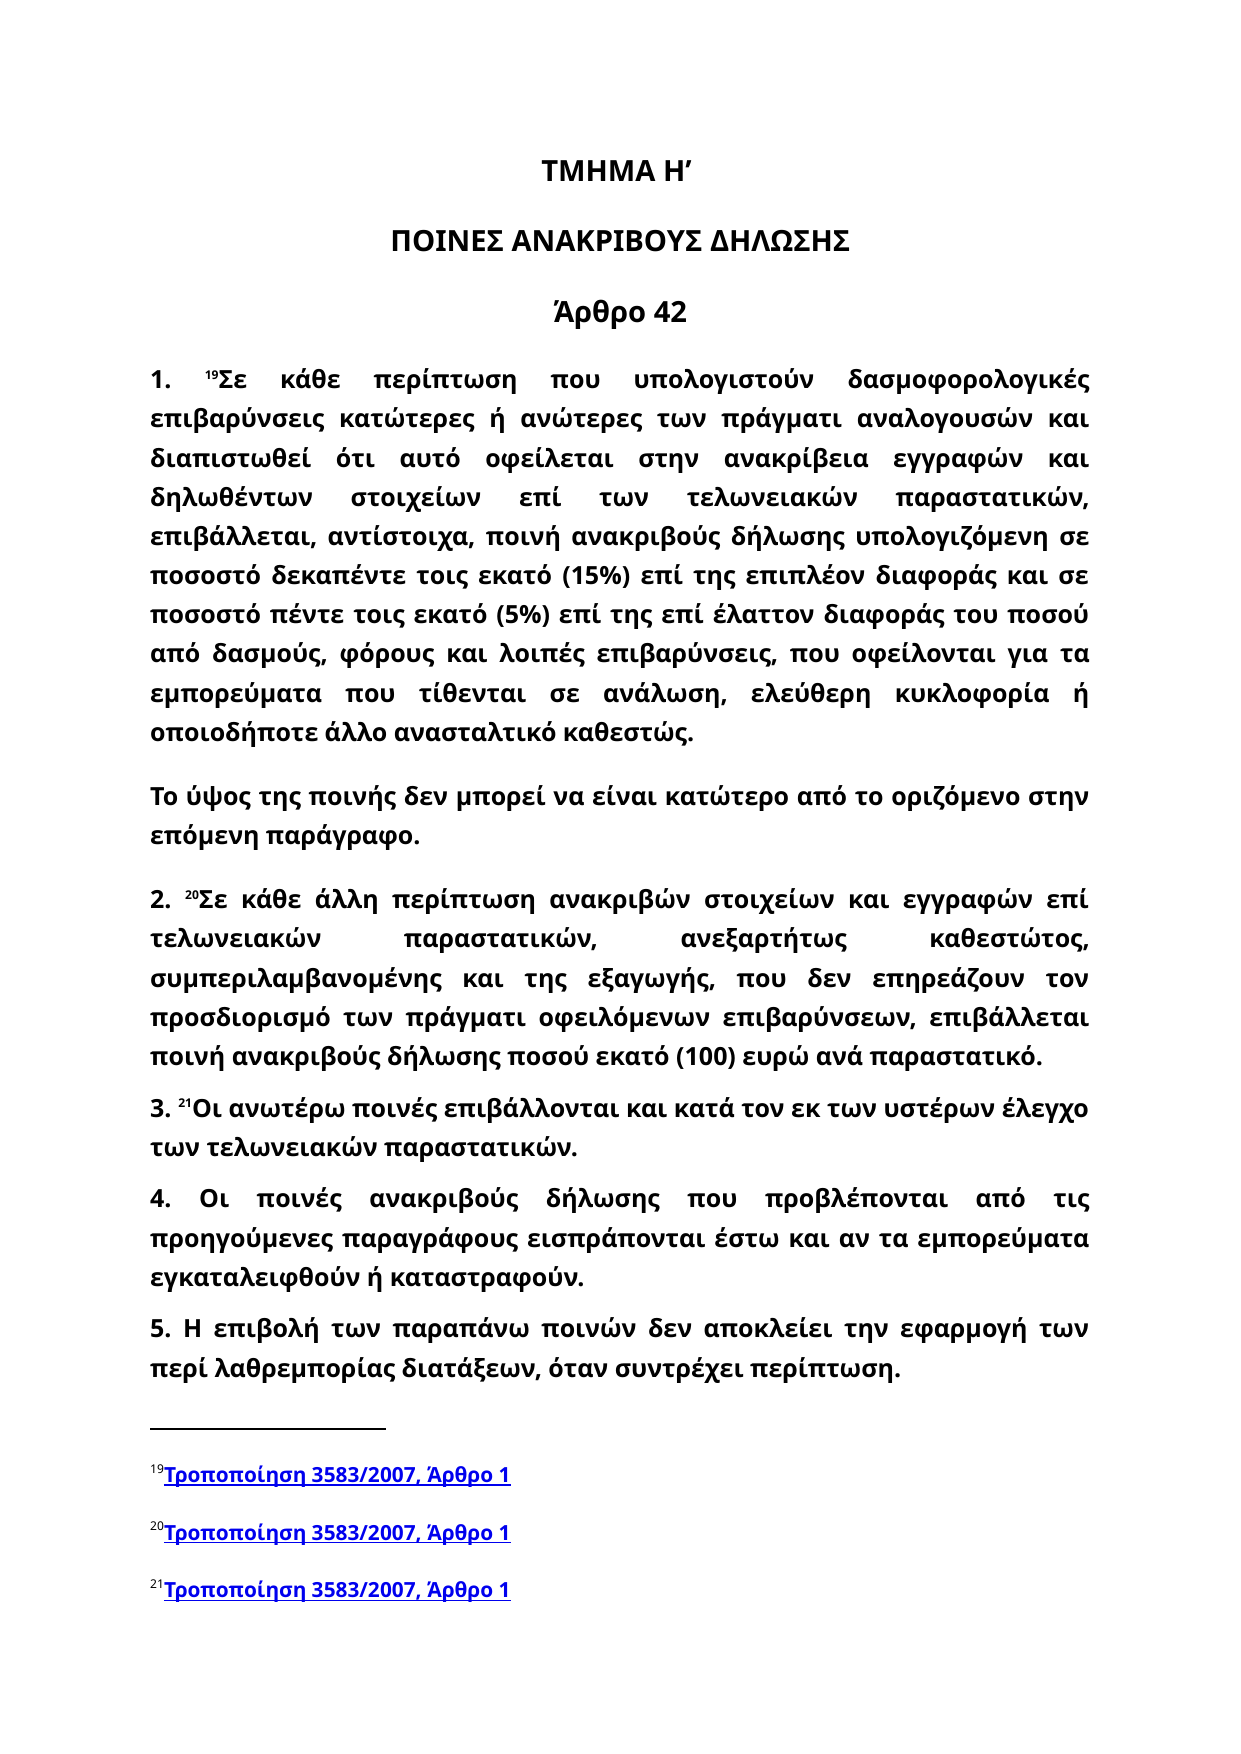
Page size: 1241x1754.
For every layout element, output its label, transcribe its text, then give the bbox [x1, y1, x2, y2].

text Τροποποίηση 3583/2007, Άρθρο 1 [150, 1576, 1090, 1604]
text Το ύψος της ποινής δεν μπορεί να είναι κατώτερο από το οριζόμενο στην επόμενη παράγραφο. [150, 778, 1090, 852]
subtitle Άρθρο 42 [150, 291, 1090, 331]
text 5. Η επιβολή των παραπάνω ποινών δεν αποκλείει την εφαρμογή των περί λαθρεμπορίας διατάξεων, όταν συντρέχει περίπτωση. [150, 1311, 1090, 1384]
subtitle ΠΟΙΝΕΣ ΑΝΑΚΡΙΒΟΥΣ ΔΗΛΩΣΗΣ [150, 221, 1090, 260]
text 2. Σε κάθε άλλη περίπτωση ανακριβών στοιχείων και εγγραφών επί τελωνειακών παραστατικών, ανεξαρτήτως καθεστώτος, συμπεριλαμβανομένης και της εξαγωγής, που δεν επηρεάζουν τον προσδιορισμό των πράγματι οφειλόμενων επιβαρύνσεων, επιβάλλεται ποινή ανακριβούς δήλωσης ποσού εκατό (100) ευρώ ανά παραστατικό. [150, 882, 1090, 1073]
text Τροποποίηση 3583/2007, Άρθρο 1 [150, 1518, 1090, 1546]
text 3. Οι ανωτέρω ποινές επιβάλλονται και κατά τον εκ των υστέρων έλεγχο των τελωνειακών παραστατικών. [150, 1090, 1090, 1163]
text Τροποποίηση 3583/2007, Άρθρο 1 [150, 1460, 1090, 1489]
subtitle ΤΜΗΜΑ Η’ [150, 150, 1090, 190]
text 1. Σε κάθε περίπτωση που υπολογιστούν δασμοφορολογικές επιβαρύνσεις κατώτερες ή ανώτερες των πράγματι αναλογουσών και διαπιστωθεί ότι αυτό οφείλεται στην ανακρίβεια εγγραφών και δηλωθέντων στοιχείων επί των τελωνειακών παραστατικών, επιβάλλεται, αντίστοιχα, ποινή ανακριβούς δήλωσης υπολογιζόμενη σε ποσοστό δεκαπέντε τοις εκατό (15%) επί της επιπλέον διαφοράς και σε ποσοστό πέντε τοις εκατό (5%) επί της επί έλαττον διαφοράς του ποσού από δασμούς, φόρους και λοιπές επιβαρύνσεις, που οφείλονται για τα εμπορεύματα που τίθενται σε ανάλωση, ελεύθερη κυκλοφορία ή οποιοδήποτε άλλο ανασταλτικό καθεστώς. [150, 362, 1090, 748]
text 4. Οι ποινές ανακριβούς δήλωσης που προβλέπονται από τις προηγούμενες παραγράφους εισπράπονται έστω και αν τα εμπορεύματα εγκαταλειφθούν ή καταστραφούν. [150, 1181, 1090, 1293]
